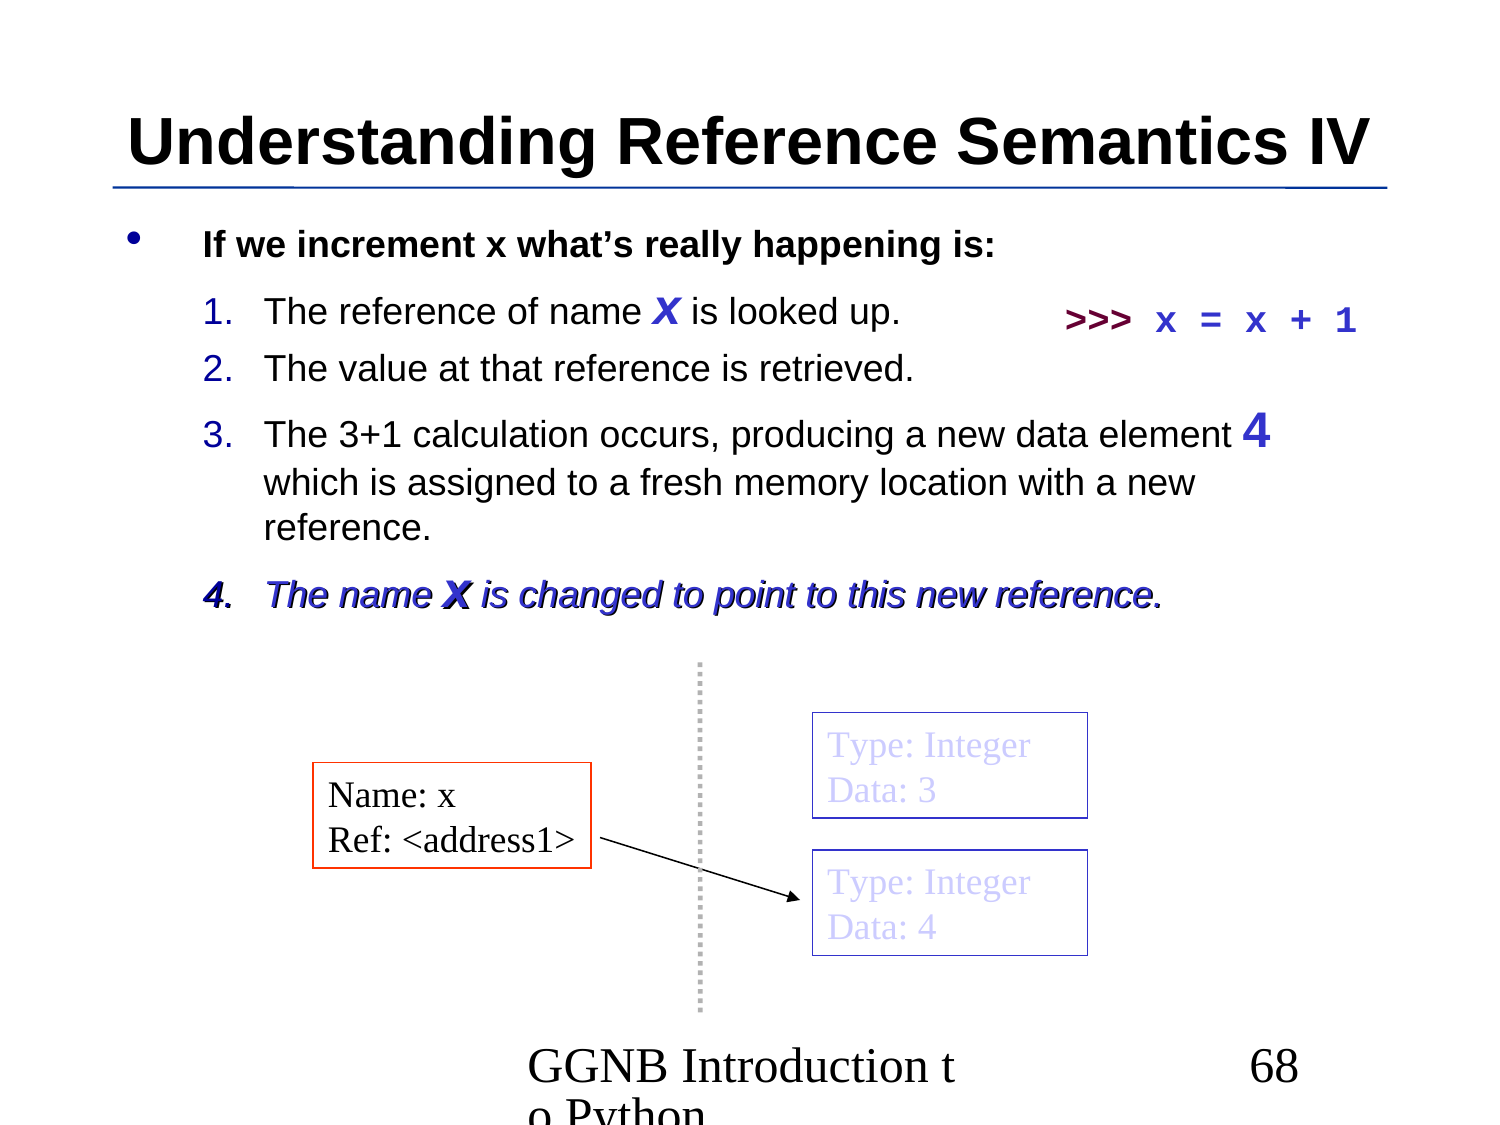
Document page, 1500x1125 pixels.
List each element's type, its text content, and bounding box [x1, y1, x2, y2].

text_box Name: x Ref: <address1> [313, 762, 591, 868]
text_box >>> x = x + 1 [975, 287, 1438, 417]
list If we increment x what’s really happening is: The reference of name x is looked up. The value at that reference is retrieved. The 3+1 calculation occurs, producing a new data element 4 which is assigned to a fresh memory location with a new reference. The name x is changed to point to this new reference. [112, 212, 1388, 1026]
text_box Type: Integer Data: 3 [812, 712, 1088, 818]
title Understanding Reference Semantics IV [112, 49, 1411, 225]
text_box Type: Integer Data: 4 [812, 849, 1088, 956]
